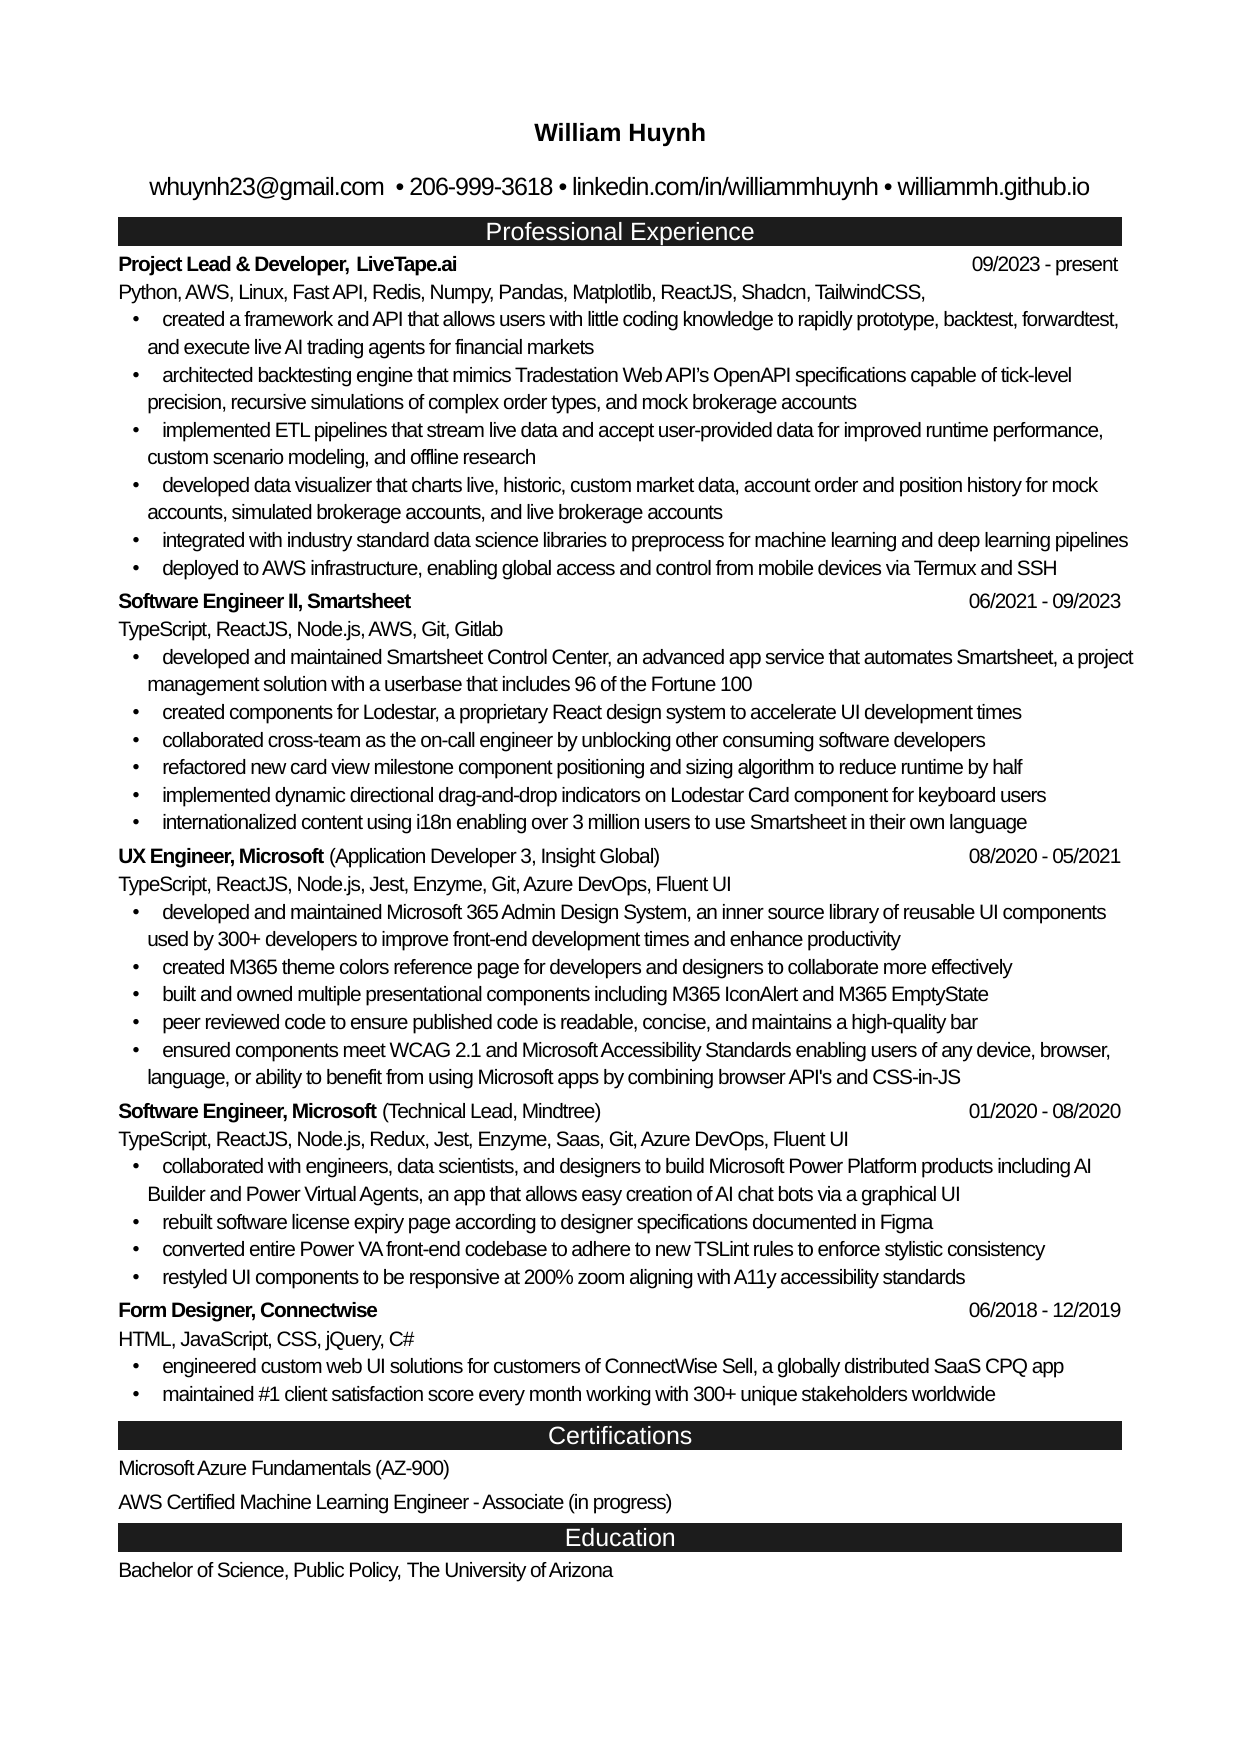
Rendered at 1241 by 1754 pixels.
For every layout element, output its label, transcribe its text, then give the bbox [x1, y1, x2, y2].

text William Huynh [118, 118, 1122, 147]
text TypeScript, ReactJS, Node.js, Redux, Jest, Enzyme, Saas, Git, Azure DevOps, Fluent UI [118, 1127, 1122, 1151]
text AWS Certified Machine Learning Engineer - Associate (in progress) [118, 1489, 1152, 1513]
table_header Education [118, 1523, 1122, 1552]
list developed and maintained Smartsheet Control Center, an advanced app service that automates Smartsheet, a project management solution with a userbase that includes 96 of the Fortune 100 [117, 645, 1152, 696]
list used by 300+ developers to improve front-end development times and enhance productivity [117, 927, 1152, 951]
table_header Certifications [118, 1421, 1122, 1450]
table_header Software Engineer II, Smartsheet [118, 583, 620, 617]
list developed and maintained Microsoft 365 Admin Design System, an inner source library of reusable UI components [117, 899, 1152, 924]
list created components for Lodestar, a proprietary React design system to accelerate UI development times [117, 700, 1152, 724]
list ensured components meet WCAG 2.1 and Microsoft Accessibility Standards enabling users of any device, browser, language, or ability to benefit from using Microsoft apps by combining browser API's and CSS-in-JS [117, 1037, 1152, 1089]
list deployed to AWS infrastructure, enabling global access and control from mobile devices via Termux and SSH [117, 555, 1131, 579]
list rebuilt software license expiry page according to designer specifications documented in Figma [117, 1209, 1152, 1233]
list Builder and Power Virtual Agents, an app that allows easy creation of AI chat bots via a graphical UI [117, 1182, 1152, 1206]
list architected backtesting engine that mimics Tradestation Web API’s OpenAPI specifications capable of tick-level precision, recursive simulations of complex order types, and mock brokerage accounts [117, 362, 1131, 414]
list developed data visualizer that charts live, historic, custom market data, account order and position history for mock accounts, simulated brokerage accounts, and live brokerage accounts [117, 473, 1131, 524]
list collaborated with engineers, data scientists, and designers to build Microsoft Power Platform products including AI [117, 1154, 1152, 1178]
table_header 06/2021 - 09/2023 [620, 583, 1122, 617]
table_header 06/2018 - 12/2019 [652, 1292, 1122, 1327]
list implemented dynamic directional drag-and-drop indicators on Lodestar Card component for keyboard users [117, 783, 1152, 807]
list created M365 theme colors reference page for developers and designers to collaborate more effectively [117, 955, 1152, 979]
table_header 09/2023 - present [620, 246, 1122, 280]
text TypeScript, ReactJS, Node.js, Jest, Enzyme, Git, Azure DevOps, Fluent UI [118, 872, 1122, 896]
text HTML, JavaScript, CSS, jQuery, C# [118, 1327, 1122, 1351]
text Python, AWS, Linux, Fast API, Redis, Numpy, Pandas, Matplotlib, ReactJS, Shadcn, TailwindCSS, [118, 280, 1119, 304]
list refactored new card view milestone component positioning and sizing algorithm to reduce runtime by half [117, 755, 1152, 779]
table_header 08/2020 - 05/2021 [718, 838, 1122, 872]
list integrated with industry standard data science libraries to preprocess for machine learning and deep learning pipelines [117, 528, 1131, 552]
list built and owned multiple presentational components including M365 IconAlert and M365 EmptyState [117, 982, 1152, 1006]
table_header UX Engineer, Microsoft (Application Developer 3, Insight Global) [118, 838, 718, 872]
list peer reviewed code to ensure published code is readable, concise, and maintains a high-quality bar [117, 1010, 1152, 1034]
table_header Project Lead & Developer, LiveTape.ai [118, 246, 620, 280]
text TypeScript, ReactJS, Node.js, AWS, Git, Gitlab [118, 617, 1122, 641]
list restyled UI components to be responsive at 200% zoom aligning with A11y accessibility standards [117, 1265, 1152, 1289]
list created a framework and API that allows users with little coding knowledge to rapidly prototype, backtest, forwardtest, and execute live AI trading agents for financial markets [117, 307, 1131, 359]
list maintained #1 client satisfaction score every month working with 300+ unique stakeholders worldwide [117, 1382, 1152, 1406]
table_header Software Engineer, Microsoft (Technical Lead, Mindtree) [118, 1093, 652, 1127]
list implemented ETL pipelines that stream live data and accept user-provided data for improved runtime performance, custom scenario modeling, and offline research [117, 417, 1131, 469]
list collaborated cross-team as the on-call engineer by unblocking other consuming software developers [117, 727, 1152, 751]
text Microsoft Azure Fundamentals (AZ-900) [118, 1456, 1152, 1480]
table_header Form Designer, Connectwise [118, 1292, 652, 1327]
text Bachelor of Science, Public Policy, The University of Arizona [118, 1558, 1152, 1582]
table_header 01/2020 - 08/2020 [652, 1093, 1122, 1127]
list internationalized content using i18n enabling over 3 million users to use Smartsheet in their own language [117, 810, 1152, 834]
list converted entire Power VA front-end codebase to adhere to new TSLint rules to enforce stylistic consistency [117, 1237, 1152, 1261]
text whuynh23@gmail.com • 206-999-3618 • linkedin.com/in/williammhuynh • williammh.github.io [88, 172, 1152, 201]
table_header Professional Experience [118, 217, 1122, 246]
list engineered custom web UI solutions for customers of ConnectWise Sell, a globally distributed SaaS CPQ app [117, 1354, 1152, 1378]
